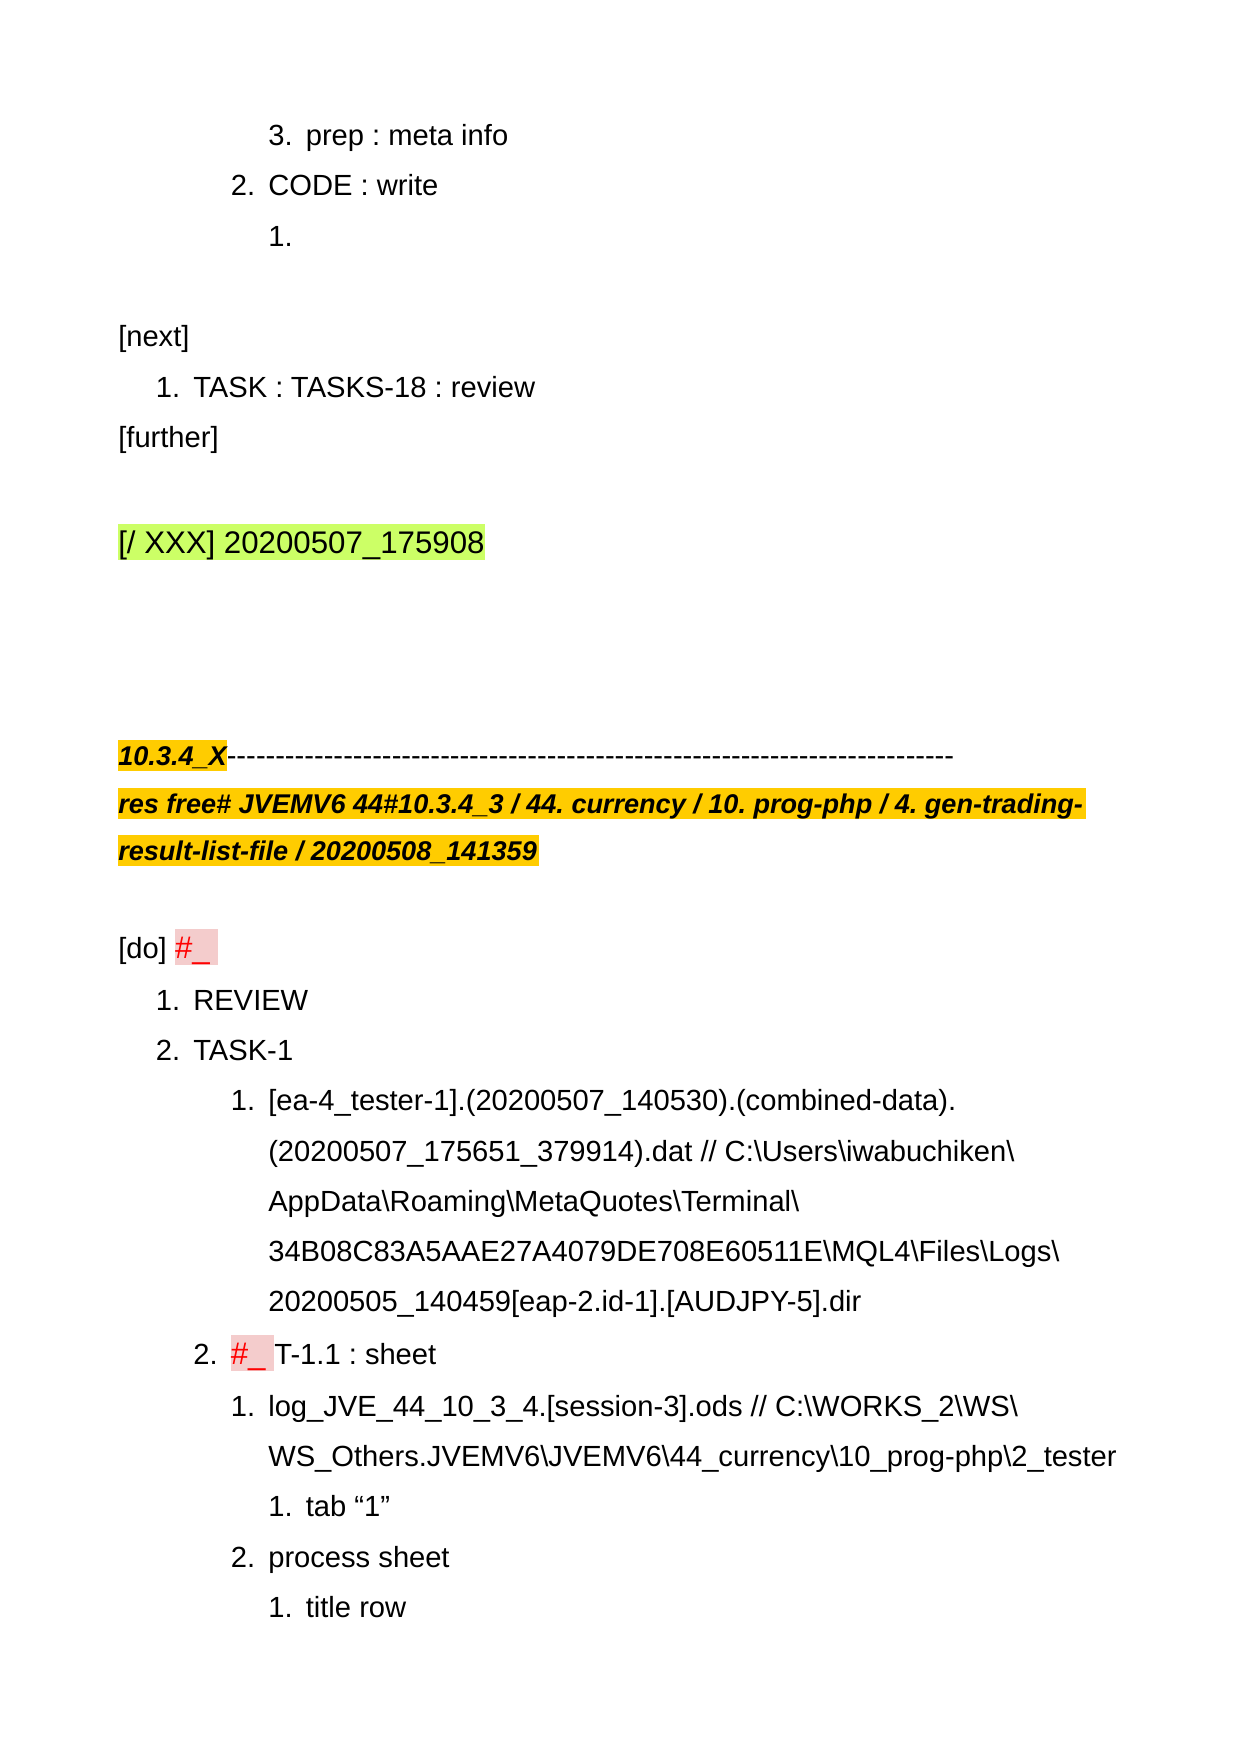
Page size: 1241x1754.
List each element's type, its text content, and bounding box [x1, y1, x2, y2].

text [next] [118, 319, 1122, 353]
text [/ XXX] 20200507_175908 [118, 470, 1122, 560]
list log_JVE_44_10_3_4.[session-3].ods // C:\WORKS_2\WS\WS_Others.JVEMV6\JVEMV6\44_currency\10_prog-php\2_tester [231, 1389, 1122, 1472]
list TASK-1 [156, 1033, 1122, 1066]
list tab “1” [268, 1489, 1122, 1523]
list CODE : write [231, 168, 1122, 202]
list TASK : TASKS-18 : review [156, 370, 1122, 403]
list #_ T-1.1 : sheet [193, 1335, 1122, 1371]
text res free# JVEMV6 44#10.3.4_3 / 44. currency / 10. prog-php / 4. gen-trading-result-list-file / 20200508_141359 [118, 788, 1122, 866]
list prep : meta info [268, 118, 1122, 152]
text 10.3.4_X--------------------------------------------------------------------------- [118, 738, 1122, 771]
text [further] [118, 420, 1122, 453]
list REVIEW [156, 983, 1122, 1016]
text [do] #_ [118, 929, 1122, 965]
list process sheet [231, 1539, 1122, 1573]
list title row [268, 1590, 1122, 1623]
list [ea-4_tester-1].(20200507_140530).(combined-data).(20200507_175651_379914).dat // C:\Users\iwabuchiken\AppData\Roaming\MetaQuotes\Terminal\34B08C83A5AAE27A4079DE708E60511E\MQL4\Files\Logs\20200505_140459[eap-2.id-1].[AUDJPY-5].dir [231, 1083, 1122, 1318]
